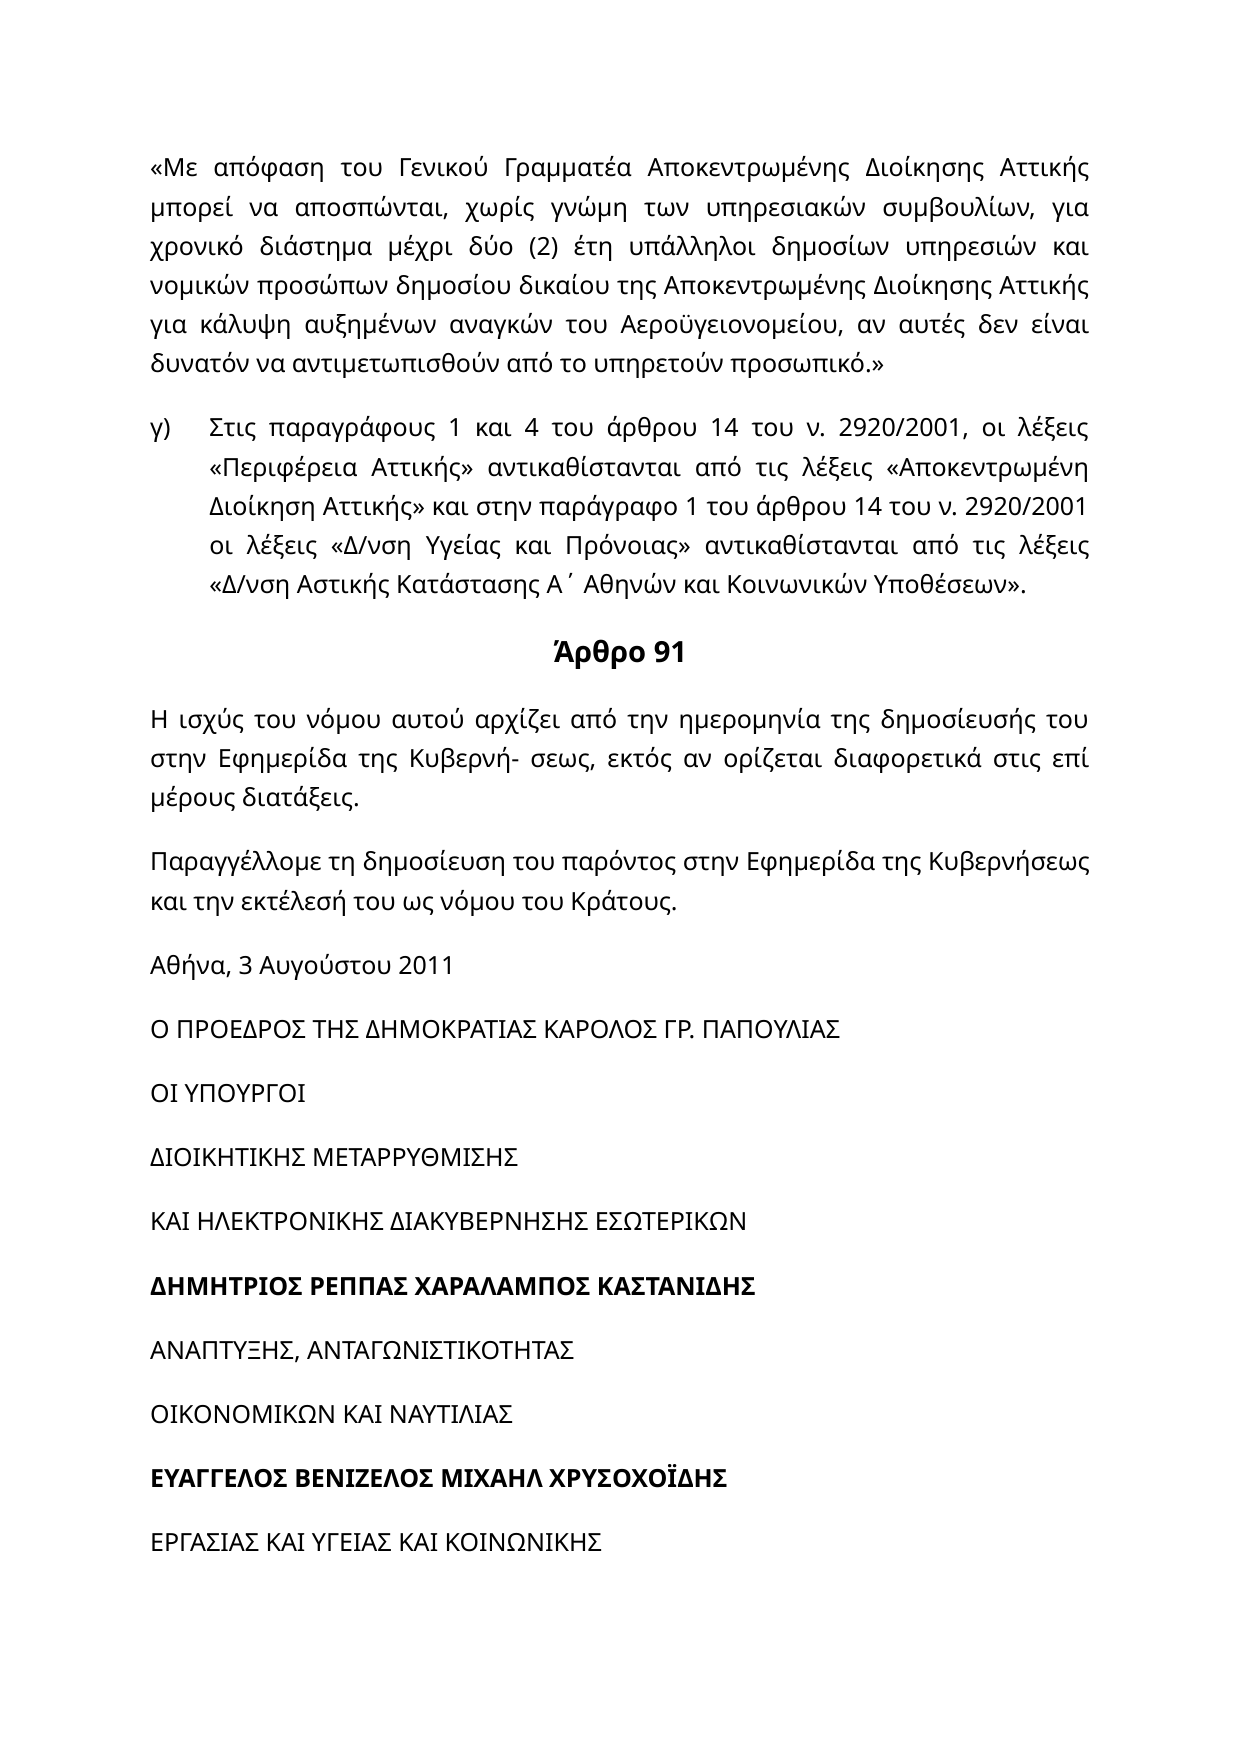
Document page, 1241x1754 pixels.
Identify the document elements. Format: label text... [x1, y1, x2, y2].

text ΕΡΓΑΣΙΑΣ ΚΑΙ ΥΓΕΙΑΣ ΚΑΙ ΚΟΙΝΩΝΙΚΗΣ [150, 1525, 1090, 1559]
text Παραγγέλλομε τη δημοσίευση του παρόντος στην Εφημερίδα της Κυβερνήσεως και την εκτέλεσή του ως νόμου του Κράτους. [150, 844, 1090, 917]
text ΟΙ ΥΠΟΥΡΓΟΙ [150, 1076, 1090, 1110]
text Ο ΠΡΟΕΔΡΟΣ ΤΗΣ ΔΗΜΟΚΡΑΤΙΑΣ ΚΑΡΟΛΟΣ ΓΡ. ΠΑΠΟΥΛΙΑΣ [150, 1011, 1090, 1046]
text Αθήνα, 3 Aυγούστου 2011 [150, 947, 1090, 981]
text «Με απόφαση του Γενικού Γραμματέα Αποκεντρωμένης Διοίκησης Αττικής μπορεί να αποσπώνται, χωρίς γνώμη των υπηρεσιακών συμβουλίων, για χρονικό διάστημα μέχρι δύο (2) έτη υπάλληλοι δημοσίων υπηρεσιών και νομικών προσώπων δημοσίου δικαίου της Αποκεντρωμένης Διοίκησης Αττικής για κάλυψη αυξημένων αναγκών του Αεροϋγειονομείου, αν αυτές δεν είναι δυνατόν να αντιμετωπισθούν από το υπηρετούν προσωπικό.» [150, 150, 1090, 380]
text ΟΙΚΟΝΟΜΙΚΩΝ ΚΑΙ ΝΑΥΤΙΛΙΑΣ [150, 1396, 1090, 1431]
text ΔΗΜΗΤΡΙΟΣ ΡΕΠΠΑΣ ΧAΡΑΛΑΜΠΟΣ ΚΑΣΤΑΝΙΔΗΣ [150, 1268, 1090, 1302]
list γ) Στις παραγράφους 1 και 4 του άρθρου 14 του ν. 2920/2001, οι λέξεις «Περιφέρεια Αττικής» αντικαθίστανται από τις λέξεις «Αποκεντρωμένη Διοίκηση Αττικής» και στην παράγραφο 1 του άρθρου 14 του ν. 2920/2001 οι λέξεις «Δ/νση Υγείας και Πρόνοιας» αντικαθίστανται από τις λέξεις «Δ/νση Αστικής Κατάστασης Α΄ Αθηνών και Κοινωνικών Υποθέσεων». [150, 410, 1090, 601]
text ΚΑΙ ΗΛΕΚΤΡΟΝΙΚΗΣ ΔΙΑΚΥΒΕΡΝΗΣΗΣ ΕΣΩΤΕΡΙΚΩΝ [150, 1204, 1090, 1238]
text ΑΝΑΠΤΥΞΗΣ, ΑΝΤΑΓΩΝΙΣΤΙΚΟΤΗΤΑΣ [150, 1332, 1090, 1366]
text Η ισχύς του νόμου αυτού αρχίζει από την ημερομηνία της δημοσίευσής του στην Εφημερίδα της Κυβερνή- σεως, εκτός αν ορίζεται διαφορετικά στις επί μέρους διατάξεις. [150, 701, 1090, 814]
subtitle Άρθρο 91 [150, 631, 1090, 671]
text ΕΥΑΓΓΕΛΟΣ ΒΕΝΙΖΕΛΟΣ ΜΙΧΑΗΛ ΧΡΥΣΟΧΟΪΔΗΣ [150, 1461, 1090, 1495]
text ΔΙΟΙΚΗΤΙΚΗΣ ΜΕΤΑΡΡΥΘΜΙΣΗΣ [150, 1140, 1090, 1174]
